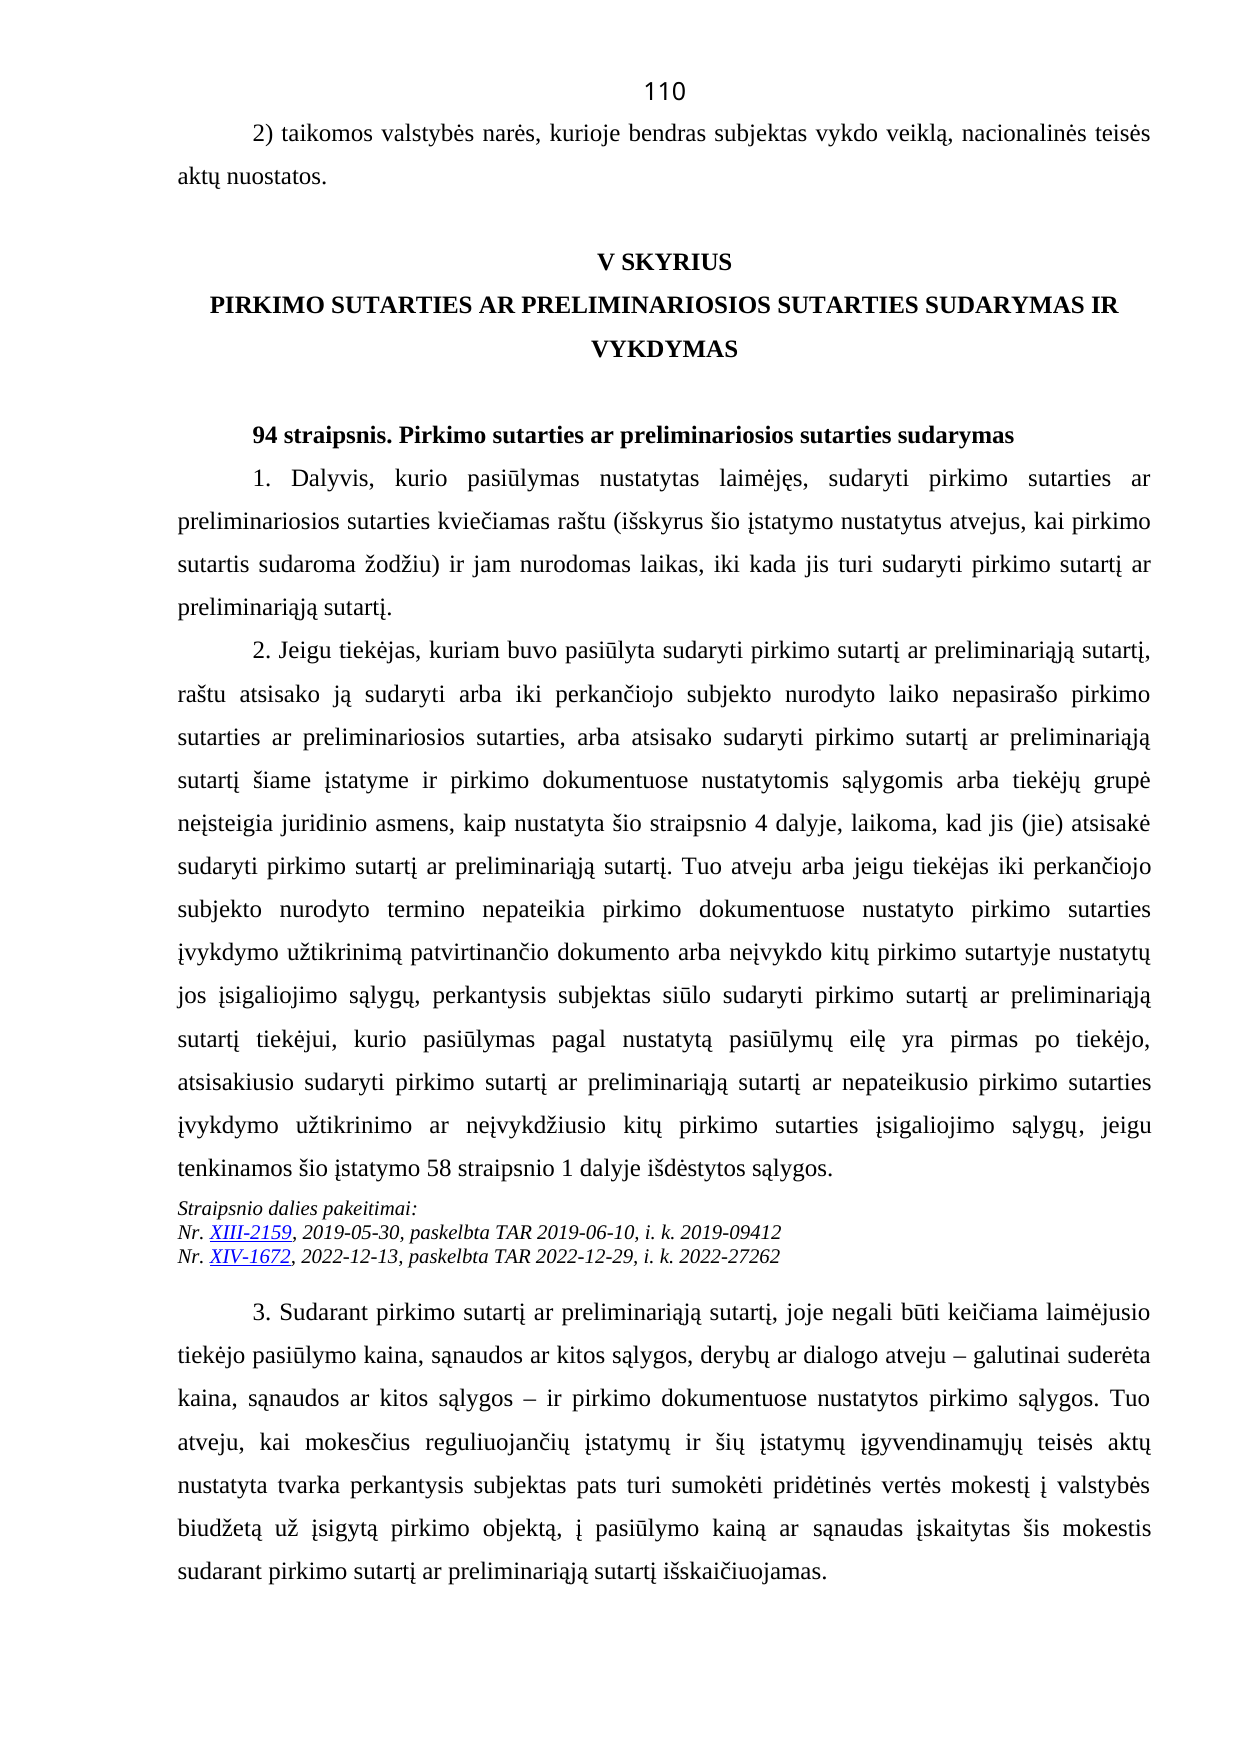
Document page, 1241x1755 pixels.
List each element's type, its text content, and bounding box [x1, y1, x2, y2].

text Straipsnio dalies pakeitimai: [177, 1196, 1152, 1220]
text 1. Dalyvis, kurio pasiūlymas nustatytas laimėjęs, sudaryti pirkimo sutarties ar preliminariosios sutarties kviečiamas raštu (išskyrus šio įstatymo nustatytus atvejus, kai pirkimo sutartis sudaroma žodžiu) ir jam nurodomas laikas, iki kada jis turi sudaryti pirkimo sutartį ar preliminariąją sutartį. [177, 463, 1152, 621]
text Nr. XIII-2159, 2019-05-30, paskelbta TAR 2019-06-10, i. k. 2019-09412 [177, 1220, 1152, 1244]
text Nr. XIV-1672, 2022-12-13, paskelbta TAR 2022-12-29, i. k. 2022-27262 [177, 1244, 1152, 1268]
text 3. Sudarant pirkimo sutartį ar preliminariąją sutartį, joje negali būti keičiama laimėjusio tiekėjo pasiūlymo kaina, sąnaudos ar kitos sąlygos, derybų ar dialogo atveju – galutinai suderėta kaina, sąnaudos ar kitos sąlygos – ir pirkimo dokumentuose nustatytos pirkimo sąlygos. Tuo atveju, kai mokesčius reguliuojančių įstatymų ir šių įstatymų įgyvendinamųjų teisės aktų nustatyta tvarka perkantysis subjektas pats turi sumokėti pridėtinės vertės mokestį į valstybės biudžetą už įsigytą pirkimo objektą, į pasiūlymo kainą ar sąnaudas įskaitytas šis mokestis sudarant pirkimo sutartį ar preliminariąją sutartį išskaičiuojamas. [177, 1297, 1152, 1585]
text PIRKIMO SUTARTIES AR PRELIMINARIOSIOS SUTARTIES SUDARYMAS IR VYKDYMAS [177, 291, 1152, 362]
text 94 straipsnis. Pirkimo sutarties ar preliminariosios sutarties sudarymas [177, 420, 1152, 449]
text V SKYRIUS [177, 247, 1152, 276]
subtitle 2) taikomos valstybės narės, kurioje bendras subjektas vykdo veiklą, nacionalinės teisės aktų nuostatos. [177, 118, 1152, 190]
text 2. Jeigu tiekėjas, kuriam buvo pasiūlyta sudaryti pirkimo sutartį ar preliminariąją sutartį, raštu atsisako ją sudaryti arba iki perkančiojo subjekto nurodyto laiko nepasirašo pirkimo sutarties ar preliminariosios sutarties, arba atsisako sudaryti pirkimo sutartį ar preliminariąją sutartį šiame įstatyme ir pirkimo dokumentuose nustatytomis sąlygomis arba tiekėjų grupė neįsteigia juridinio asmens, kaip nustatyta šio straipsnio 4 dalyje, laikoma, kad jis (jie) atsisakė sudaryti pirkimo sutartį ar preliminariąją sutartį. Tuo atveju arba jeigu tiekėjas iki perkančiojo subjekto nurodyto termino nepateikia pirkimo dokumentuose nustatyto pirkimo sutarties įvykdymo užtikrinimą patvirtinančio dokumento arba neįvykdo kitų pirkimo sutartyje nustatytų jos įsigaliojimo sąlygų, perkantysis subjektas siūlo sudaryti pirkimo sutartį ar preliminariąją sutartį tiekėjui, kurio pasiūlymas pagal nustatytą pasiūlymų eilę yra pirmas po tiekėjo, atsisakiusio sudaryti pirkimo sutartį ar preliminariąją sutartį ar nepateikusio pirkimo sutarties įvykdymo užtikrinimo ar neįvykdžiusio kitų pirkimo sutarties įsigaliojimo sąlygų, jeigu tenkinamos šio įstatymo 58 straipsnio 1 dalyje išdėstytos sąlygos. [177, 636, 1152, 1182]
